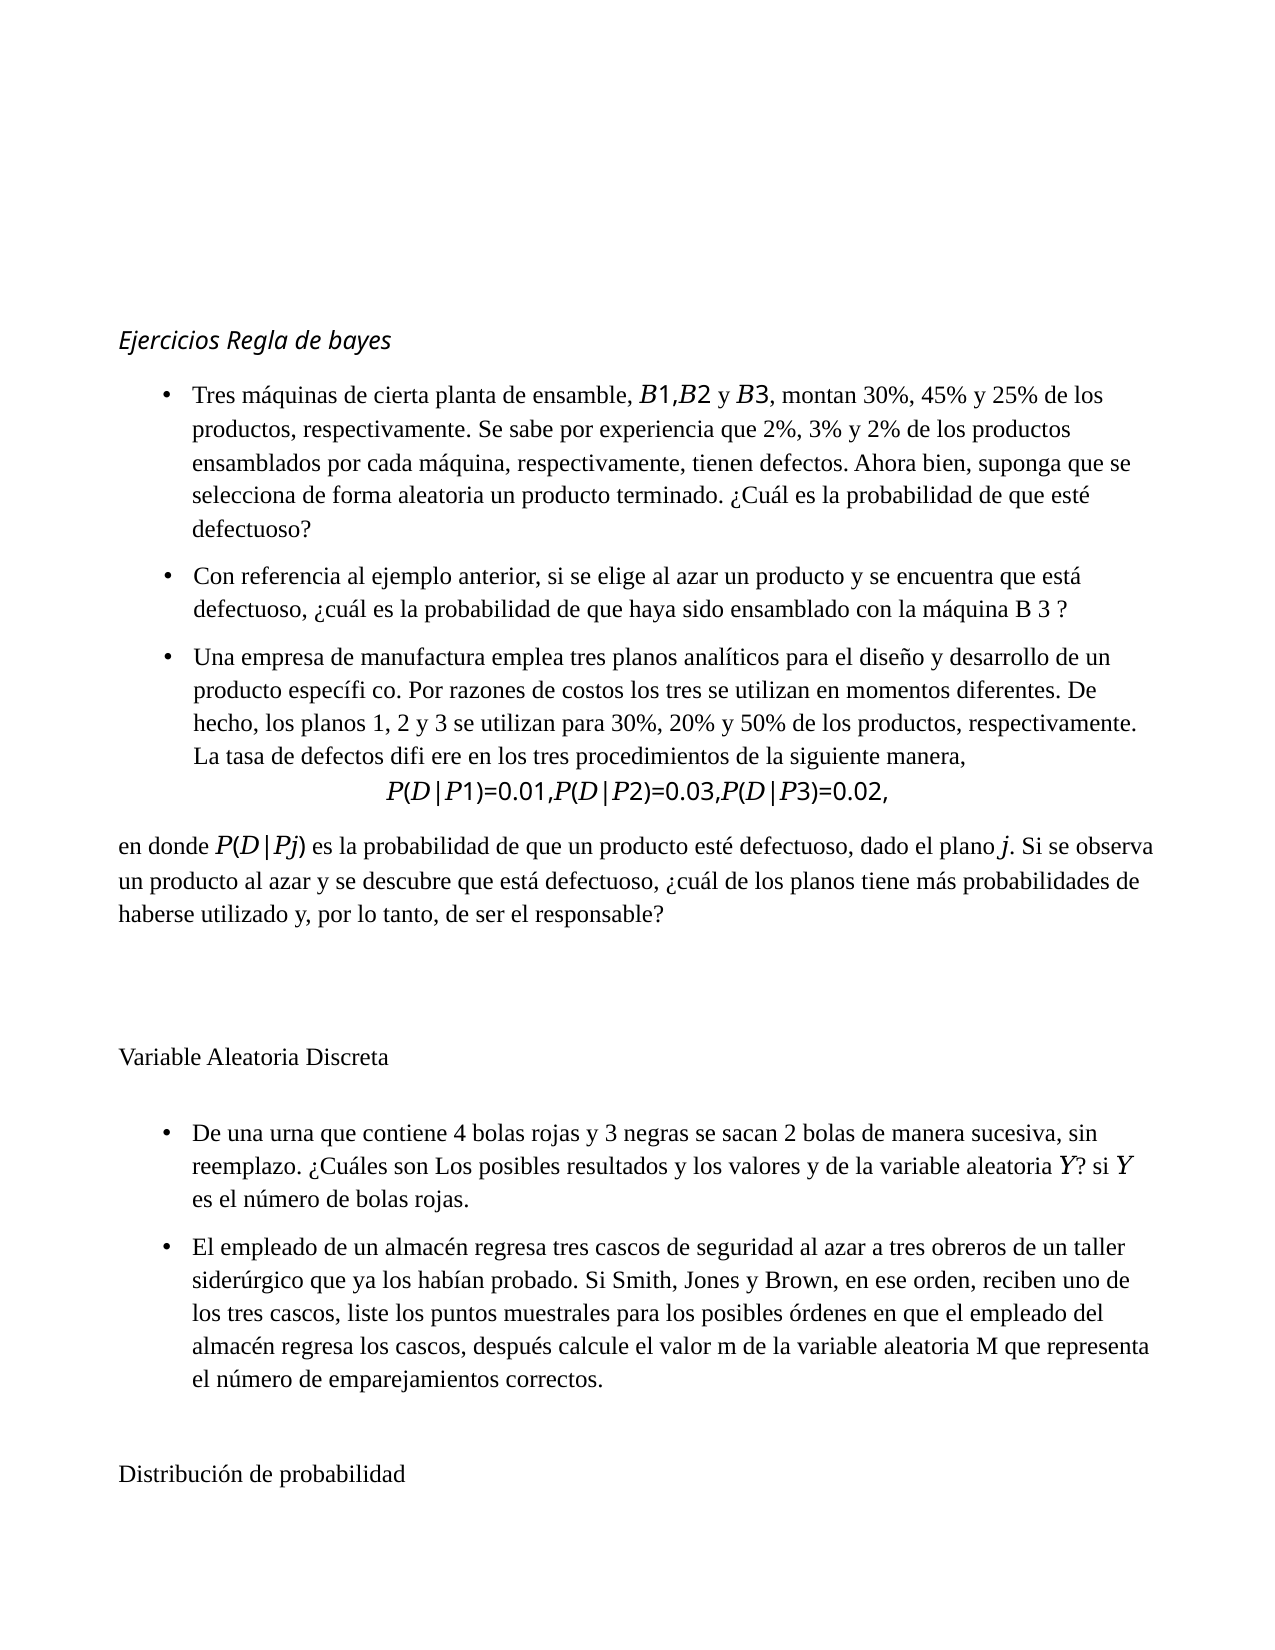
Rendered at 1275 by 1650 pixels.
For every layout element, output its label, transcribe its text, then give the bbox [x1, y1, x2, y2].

list Tres máquinas de cierta planta de ensamble, 𝐵1,𝐵2 y 𝐵3, montan 30%, 45% y 25% de los productos, respectivamente. Se sabe por experiencia que 2%, 3% y 2% de los productos ensamblados por cada máquina, respectivamente, tienen defectos. Ahora bien, suponga que se selecciona de forma aleatoria un producto terminado. ¿Cuál es la probabilidad de que esté defectuoso? [162, 376, 1157, 542]
text 𝑃(𝐷|𝑃1)=0.01,𝑃(𝐷|𝑃2)=0.03,𝑃(𝐷|𝑃3)=0.02, [118, 774, 1157, 808]
text en donde 𝑃(𝐷|𝑃𝑗) es la probabilidad de que un producto esté defectuoso, dado el plano 𝑗. Si se observa un producto al azar y se descubre que está defectuoso, ¿cuál de los planos tiene más probabilidades de haberse utilizado y, por lo tanto, de ser el responsable? [118, 828, 1157, 928]
list Una empresa de manufactura emplea tres planos analíticos para el diseño y desarrollo de un producto específi co. Por razones de costos los tres se utilizan en momentos diferentes. De hecho, los planos 1, 2 y 3 se utilizan para 30%, 20% y 50% de los productos, respectivamente. La tasa de defectos difi ere en los tres procedimientos de la siguiente manera, [164, 642, 1157, 770]
text Variable Aleatoria Discreta [118, 1042, 1157, 1071]
list De una urna que contiene 4 bolas rojas y 3 negras se sacan 2 bolas de manera sucesiva, sin reemplazo. ¿Cuáles son Los posibles resultados y los valores y de la variable aleatoria 𝑌? si 𝑌 es el número de bolas rojas. [162, 1118, 1157, 1213]
list El empleado de un almacén regresa tres cascos de seguridad al azar a tres obreros de un taller siderúrgico que ya los habían probado. Si Smith, Jones y Brown, en ese orden, reciben uno de los tres cascos, liste los puntos muestrales para los posibles órdenes en que el empleado del almacén regresa los cascos, después calcule el valor m de la variable aleatoria M que representa el número de emparejamientos correctos. [162, 1232, 1157, 1393]
list Con referencia al ejemplo anterior, si se elige al azar un producto y se encuentra que está defectuoso, ¿cuál es la probabilidad de que haya sido ensamblado con la máquina B 3 ? [164, 561, 1157, 623]
text Distribución de probabilidad [118, 1459, 1157, 1488]
text Ejercicios Regla de bayes [118, 322, 1157, 357]
